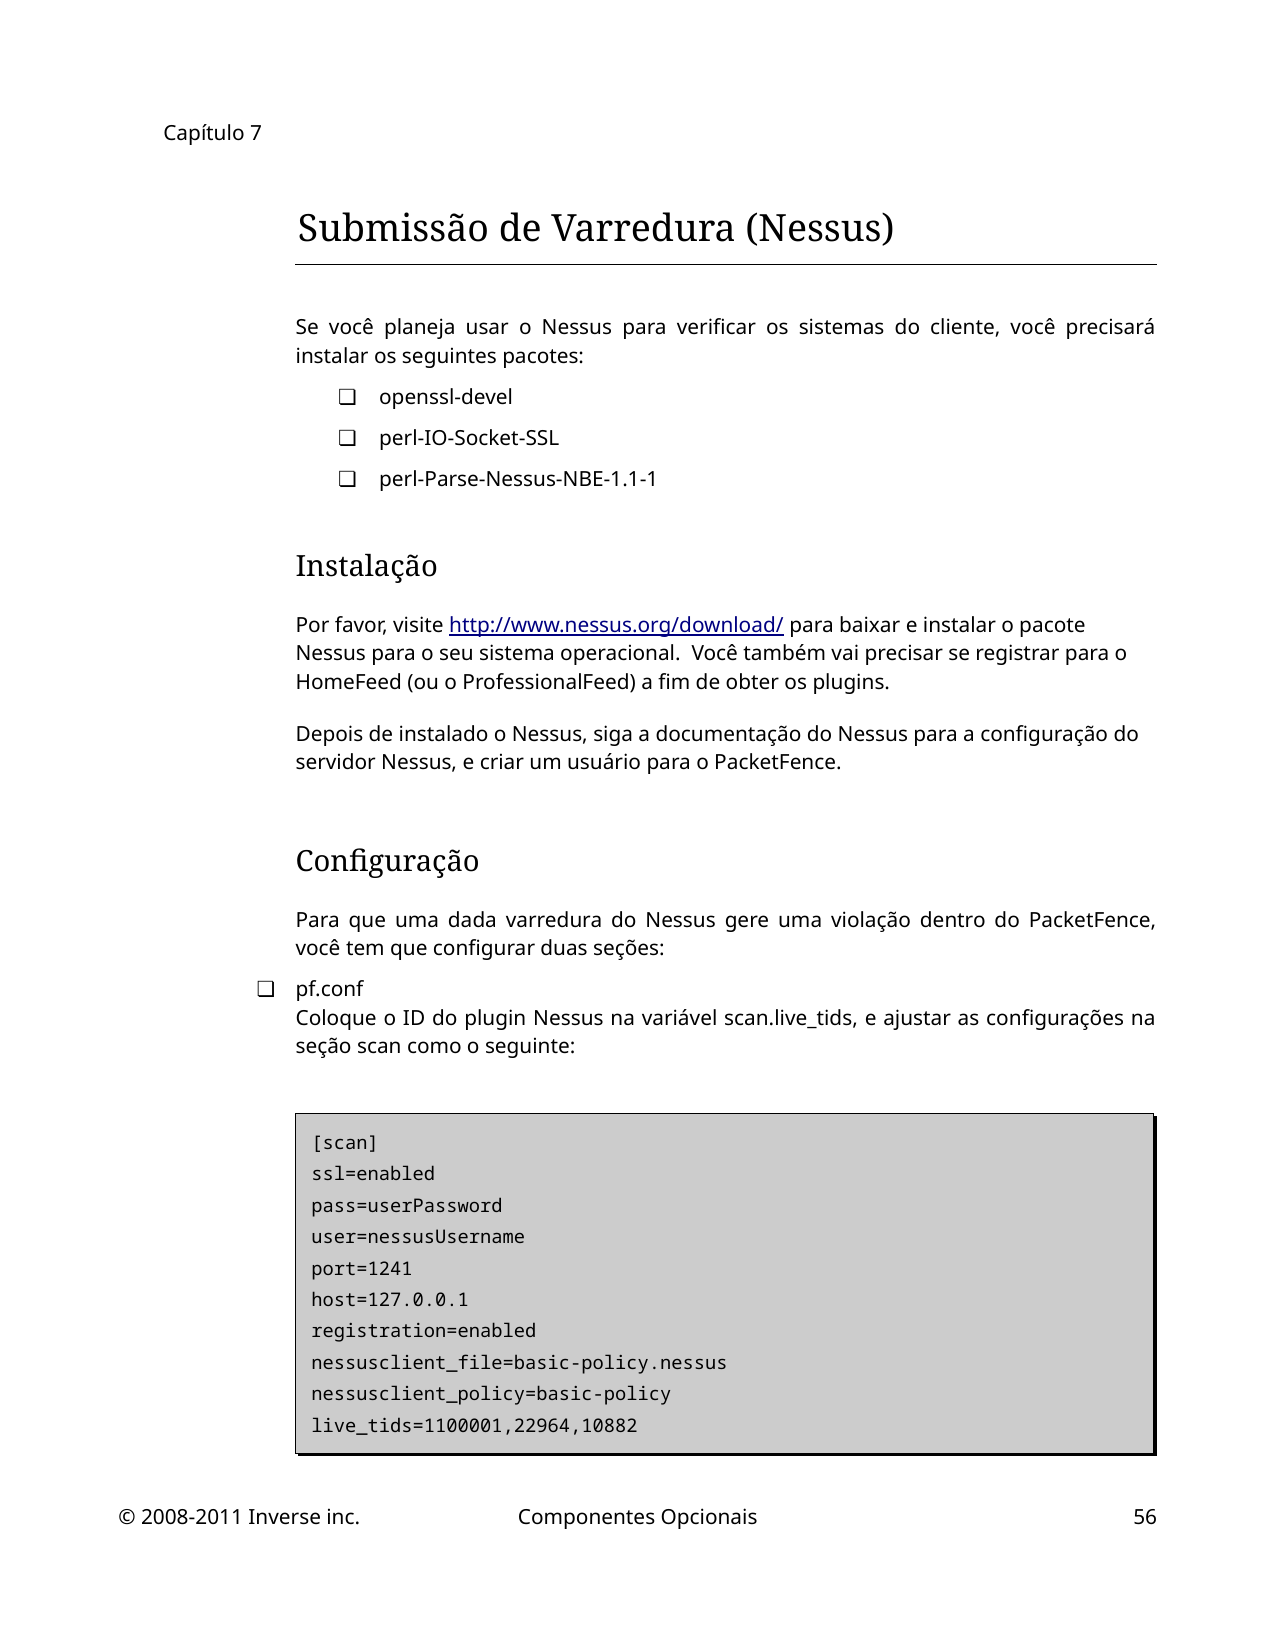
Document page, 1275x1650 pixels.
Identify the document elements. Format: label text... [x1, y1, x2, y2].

text Para que uma dada varredura do Nessus gere uma violação dentro do PacketFence, você tem que configurar duas seções: [295, 905, 1157, 962]
list ❏ perl-Parse-Nessus-NBE-1.1-1 [338, 464, 1157, 492]
list ❏ openssl-devel [338, 382, 1157, 410]
text Depois de instalado o Nessus, siga a documentação do Nessus para a configuração do servidor Nessus, e criar um usuário para o PacketFence. [295, 719, 1157, 776]
list ❏ pf.conf Coloque o ID do plugin Nessus na variável scan.live_tids, e ajustar as configurações na seção scan como o seguinte: [256, 974, 1157, 1060]
list ❏ perl-IO-Socket-SSL [338, 423, 1157, 451]
text host=127.0.0.1 [296, 1270, 1153, 1302]
text Por favor, visite http://www.nessus.org/download/ para baixar e instalar o pacote Nessus para o seu sistema operacional. Você também vai precisar se registrar para o HomeFeed (ou o ProfessionalFeed) a fim de obter os plugins. [295, 610, 1157, 695]
text nessusclient_file=basic-policy.nessus [296, 1333, 1153, 1365]
text [scan] [296, 1114, 1153, 1144]
subtitle Submissão de Varredura (Nessus) [295, 201, 1157, 264]
subtitle Instalação [295, 546, 1157, 585]
text registration=enabled [296, 1302, 1153, 1333]
subtitle Configuração [295, 841, 1157, 880]
text nessusclient_policy=basic-policy [296, 1365, 1153, 1396]
text ssl=enabled [296, 1144, 1153, 1176]
text user=nessusUsername [296, 1207, 1153, 1239]
text pass=userPassword [296, 1176, 1153, 1207]
text live_tids=1100001,22964,10882 [296, 1396, 1153, 1453]
text port=1241 [296, 1239, 1153, 1270]
text Se você planeja usar o Nessus para verificar os sistemas do cliente, você precisará instalar os seguintes pacotes: [295, 312, 1157, 369]
